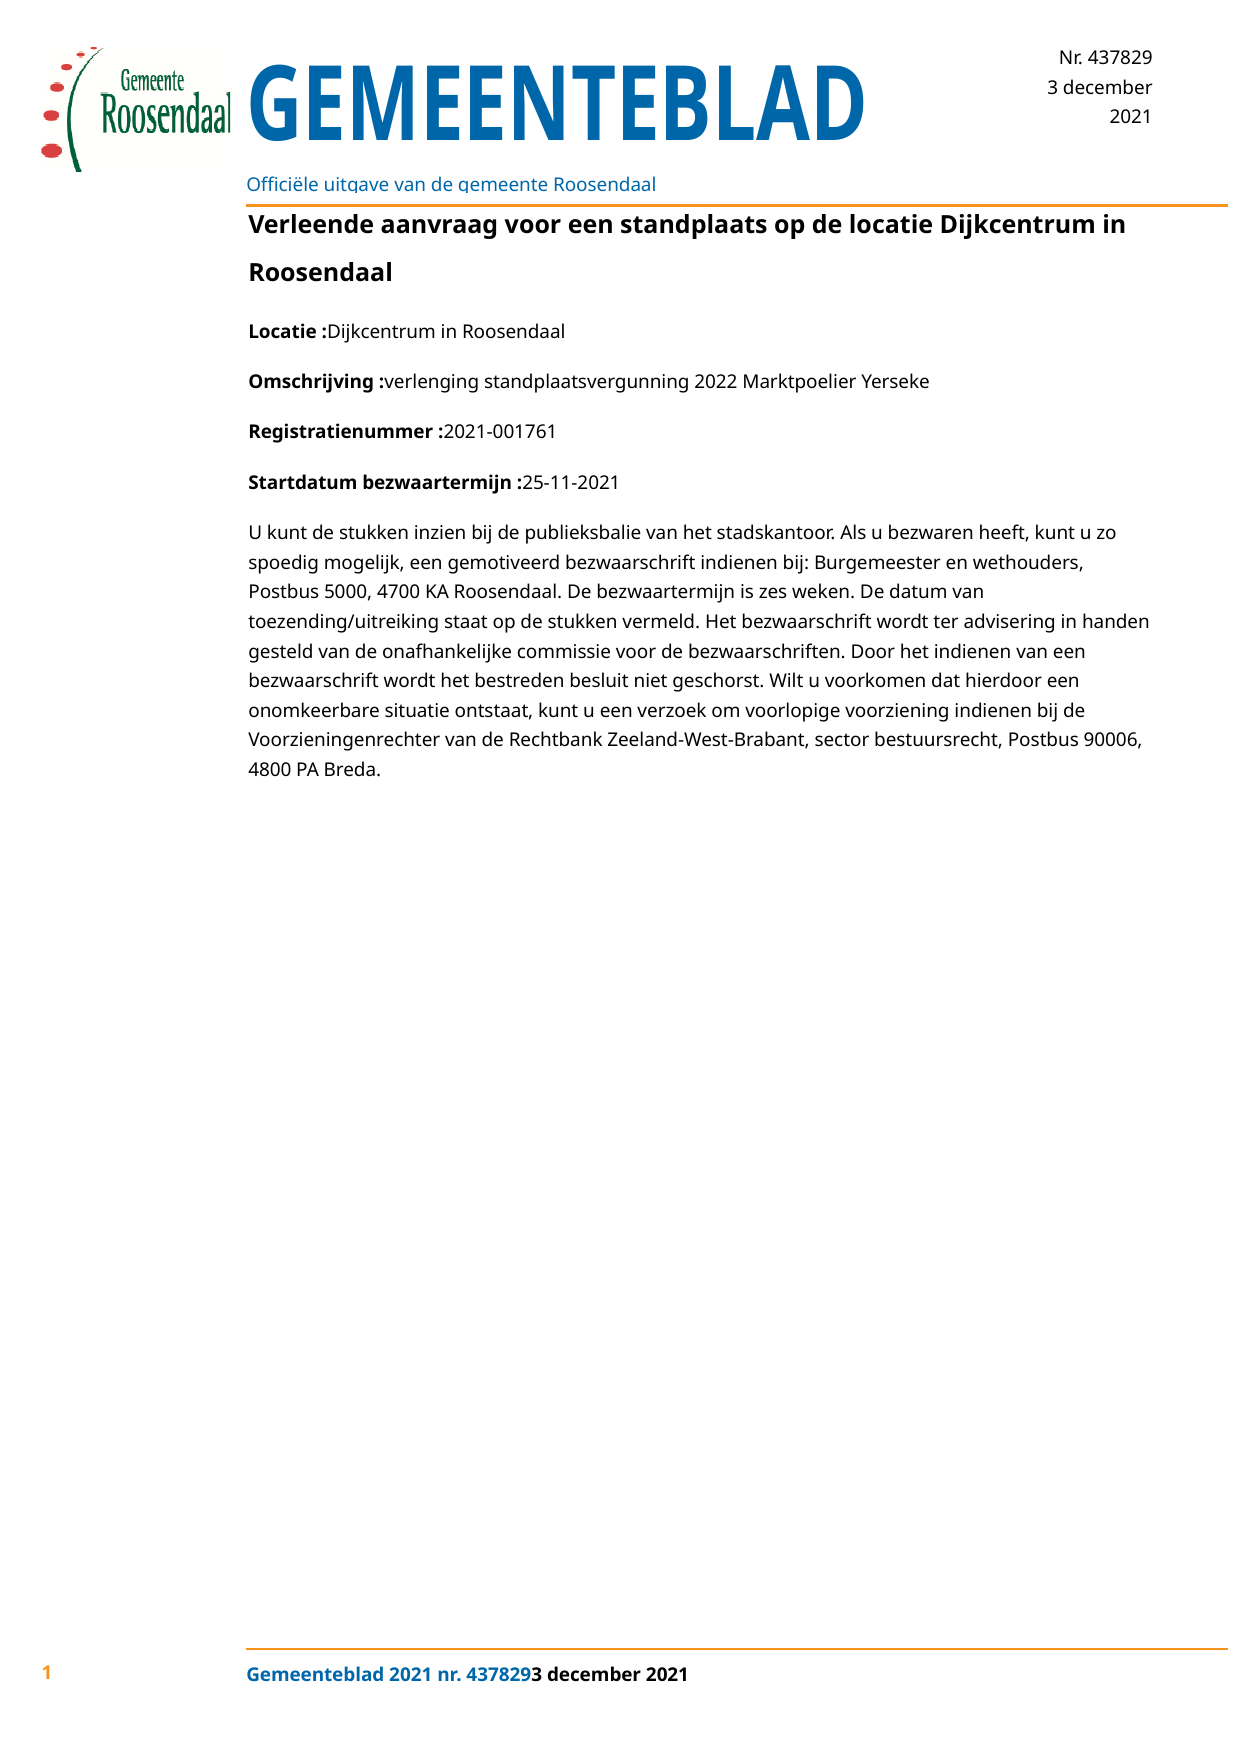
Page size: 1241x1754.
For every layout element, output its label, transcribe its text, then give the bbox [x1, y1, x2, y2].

text U kunt de stukken inzien bij de publieksbalie van het stadskantoor. Als u bezwaren heeft, kunt u zo spoedig mogelijk, een gemotiveerd bezwaarschrift indienen bij: Burgemeester en wethouders, Postbus 5000, 4700 KA Roosendaal. De bezwaartermijn is zes weken. De datum van toezending/uitreiking staat op de stukken vermeld. Het bezwaarschrift wordt ter advisering in handen gesteld van de onafhankelijke commissie voor de bezwaarschriften. Door het indienen van een bezwaarschrift wordt het bestreden besluit niet geschorst. Wilt u voorkomen dat hierdoor een onomkeerbare situatie ontstaat, kunt u een verzoek om voorlopige voorziening indienen bij de Voorzieningenrechter van de Rechtbank Zeeland-West-Brabant, sector bestuursrecht, Postbus 90006, 4800 PA Breda. [248, 519, 1152, 782]
picture [41, 47, 231, 172]
text Verleende aanvraag voor een standplaats op de locatie Dijkcentrum in Roosendaal [248, 207, 1152, 288]
text Omschrijving :verlenging standplaatsvergunning 2022 Marktpoelier Yerseke [248, 368, 1152, 394]
text Startdatum bezwaartermijn :25-11-2021 [248, 469, 1152, 495]
text Registratienummer :2021-001761 [248, 419, 1152, 444]
text Locatie :Dijkcentrum in Roosendaal [248, 318, 1152, 344]
